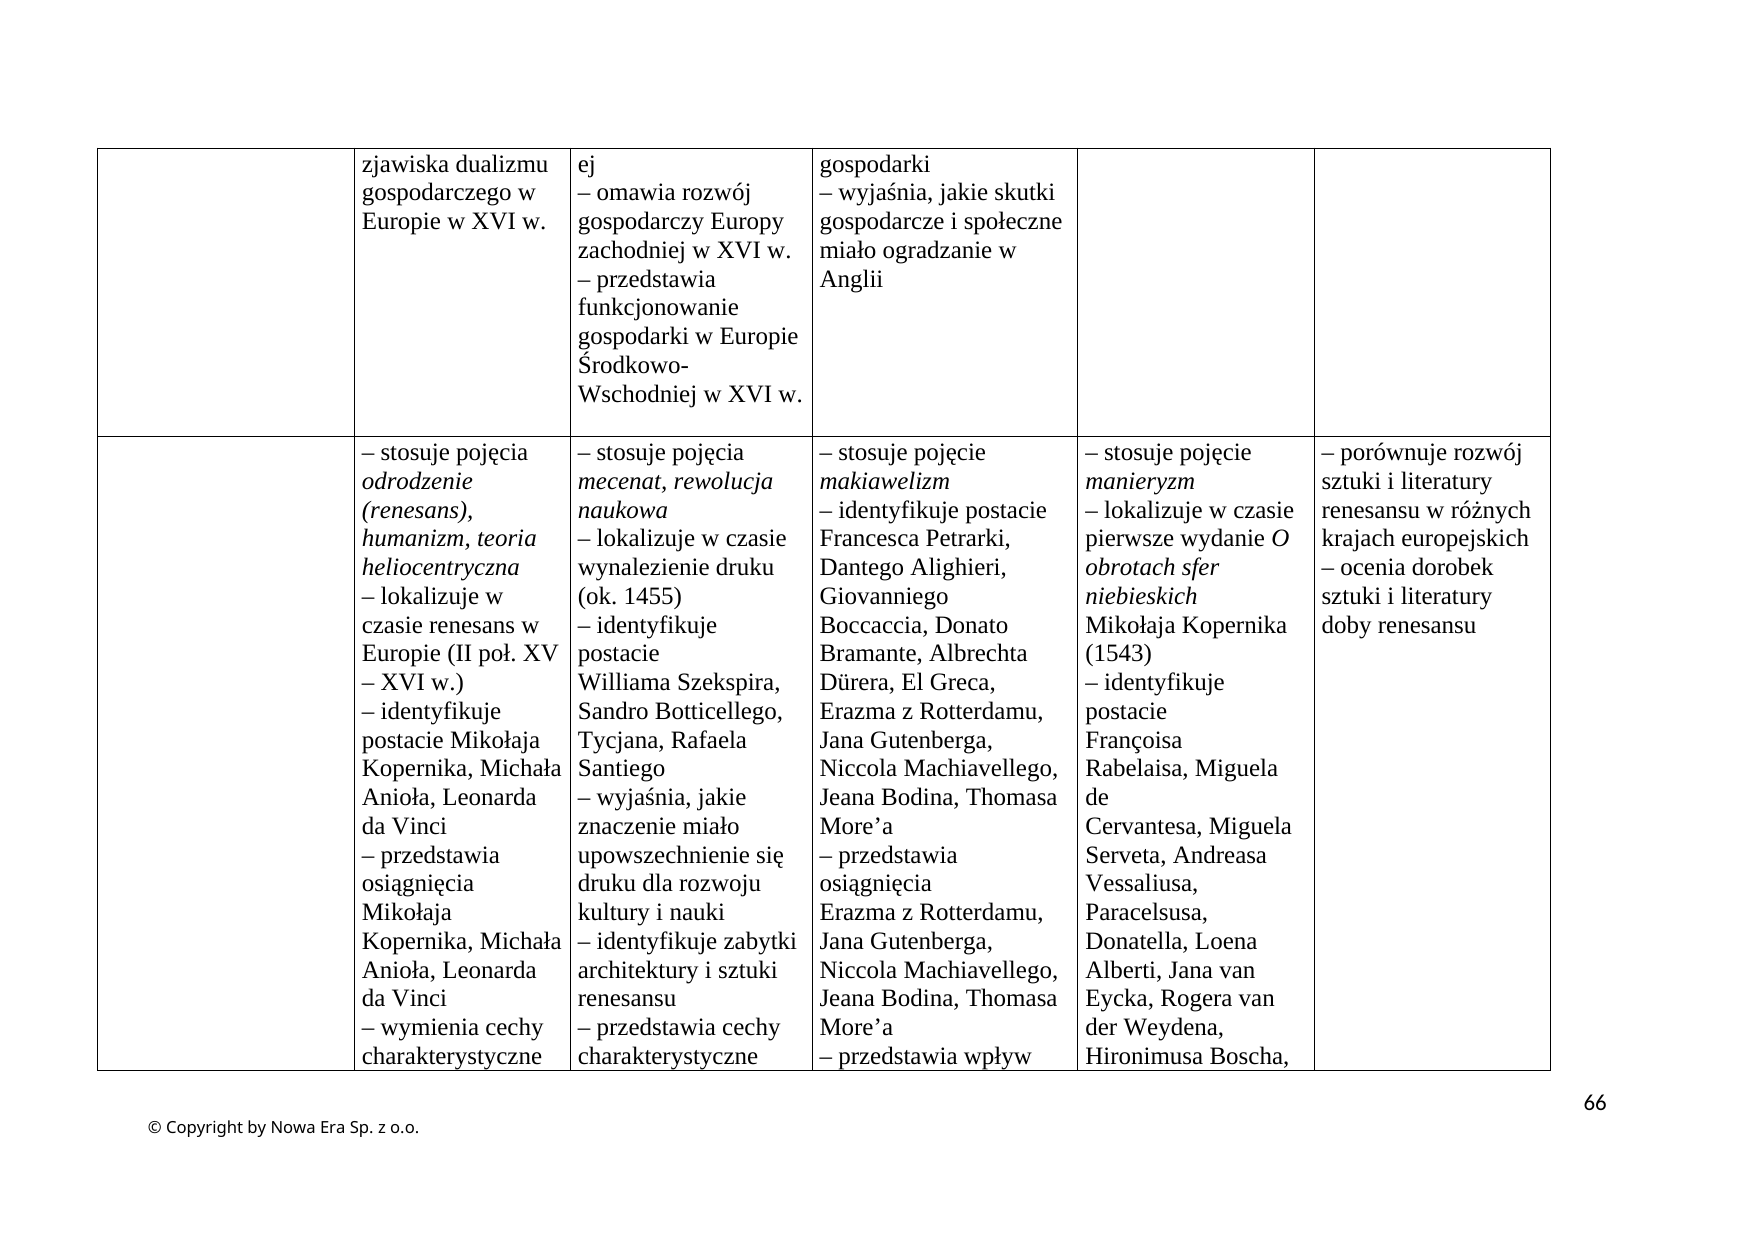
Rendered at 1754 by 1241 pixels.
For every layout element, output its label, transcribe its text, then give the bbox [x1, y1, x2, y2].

table_cell – stosuje pojęcie manieryzm – lokalizuje w czasie pierwsze wydanie O obrotach sfer niebieskich Mikołaja Kopernika (1543) – identyfikuje postacie Françoisa Rabelaisa, Miguela de Cervantesa, Miguela Serveta, Andreasa Vessaliusa, Paracelsusa, Donatella, Loena Alberti, Jana van Eycka, Rogera van der Weydena, Hironimusa Boscha, [1078, 437, 1314, 1070]
table_cell – porównuje rozwój sztuki i literatury renesansu w różnych krajach europejskich – ocenia dorobek sztuki i literatury doby renesansu [1315, 437, 1550, 1070]
table_cell [1078, 149, 1314, 436]
table_cell zjawiska dualizmu gospodarczego w Europie w XVI w. [355, 149, 570, 436]
table_cell [1315, 149, 1550, 436]
table_cell [98, 149, 354, 436]
table_cell ej – omawia rozwój gospodarczy Europy zachodniej w XVI w. – przedstawia funkcjonowanie gospodarki w Europie Środkowo-Wschodniej w XVI w. [571, 149, 812, 436]
table_cell – stosuje pojęcia odrodzenie (renesans), humanizm, teoria heliocentryczna – lokalizuje w czasie renesans w Europie (II poł. XV – XVI w.) – identyfikuje postacie Mikołaja Kopernika, Michała Anioła, Leonarda da Vinci – przedstawia osiągnięcia Mikołaja Kopernika, Michała Anioła, Leonarda da Vinci – wymienia cechy charakterystyczne [355, 437, 570, 1070]
table_cell gospodarki – wyjaśnia, jakie skutki gospodarcze i społeczne miało ogradzanie w Anglii [813, 149, 1077, 436]
table_cell – stosuje pojęcia mecenat, rewolucja naukowa – lokalizuje w czasie wynalezienie druku (ok. 1455) – identyfikuje postacie Williama Szekspira, Sandro Botticellego, Tycjana, Rafaela Santiego – wyjaśnia, jakie znaczenie miało upowszechnienie się druku dla rozwoju kultury i nauki – identyfikuje zabytki architektury i sztuki renesansu – przedstawia cechy charakterystyczne [571, 437, 812, 1070]
table_cell – stosuje pojęcie makiawelizm – identyfikuje postacie Francesca Petrarki, Dantego Alighieri, Giovanniego Boccaccia, Donato Bramante, Albrechta Dürera, El Greca, Erazma z Rotterdamu, Jana Gutenberga, Niccola Machiavellego, Jeana Bodina, Thomasa More’a – przedstawia osiągnięcia Erazma z Rotterdamu, Jana Gutenberga, Niccola Machiavellego, Jeana Bodina, Thomasa More’a – przedstawia wpływ [813, 437, 1077, 1070]
table_cell [98, 437, 354, 1070]
